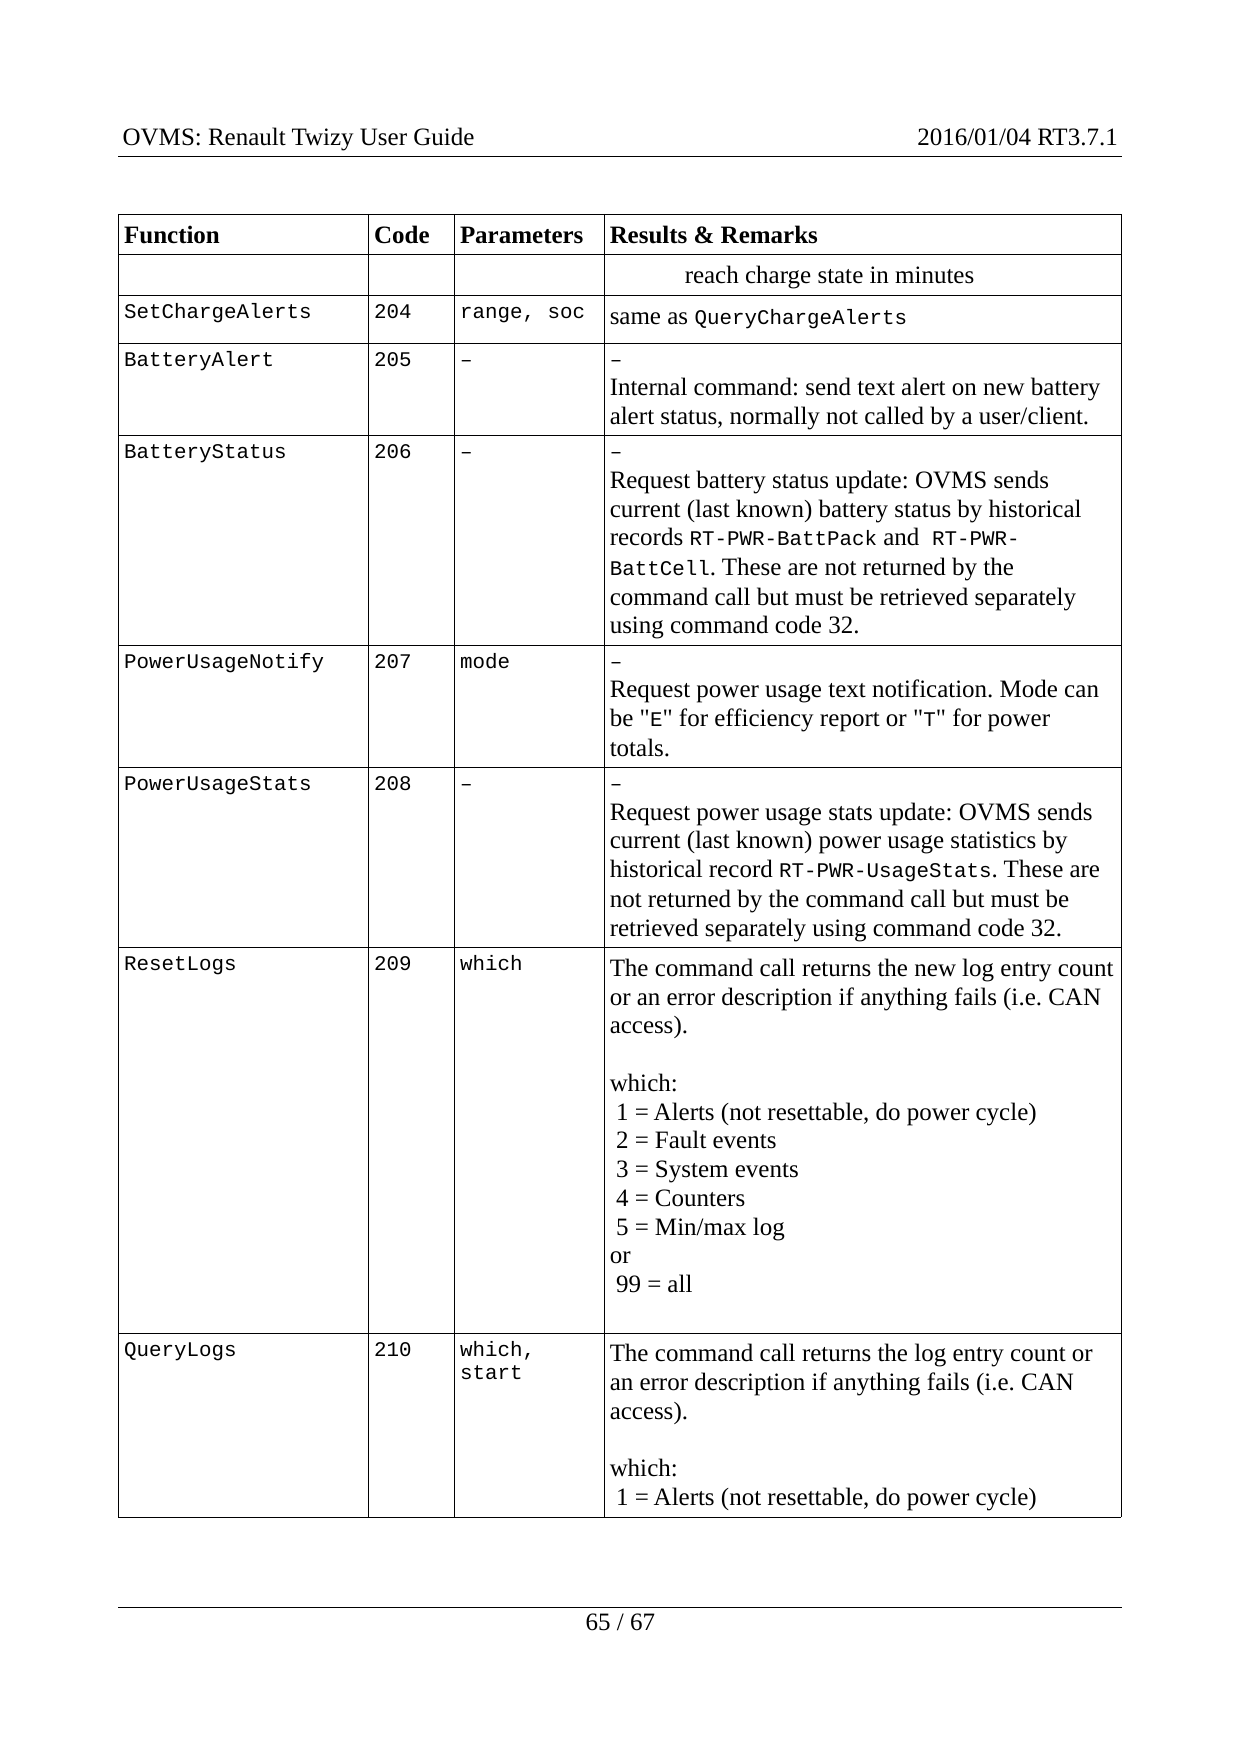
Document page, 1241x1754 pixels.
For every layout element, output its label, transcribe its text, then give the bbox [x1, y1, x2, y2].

table_cell mode [455, 646, 604, 767]
table_cell 207 [369, 646, 454, 767]
table_cell The command call returns the new log entry count or an error description if anything fails (i.e. CAN access). which: 1 = Alerts (not resettable, do power cycle) 2 = Fault events 3 = System events 4 = Counters 5 = Min/max log or 99 = all [605, 948, 1121, 1333]
table_cell [455, 255, 604, 295]
table_cell – Request power usage text notification. Mode can be "E" for efficiency report or "T" for power totals. [605, 646, 1121, 767]
table_cell – Internal command: send text alert on new battery alert status, normally not called by a user/client. [605, 344, 1121, 435]
table_cell [119, 255, 368, 295]
table_cell QueryLogs [119, 1334, 368, 1517]
table_cell 204 [369, 296, 454, 343]
table_cell [369, 255, 454, 295]
table_cell – [455, 768, 604, 947]
table_cell 208 [369, 768, 454, 947]
table_cell 205 [369, 344, 454, 435]
table_cell SetChargeAlerts [119, 296, 368, 343]
table_cell BatteryAlert [119, 344, 368, 435]
table_cell reach charge state in minutes [605, 255, 1121, 295]
table_cell – Request battery status update: OVMS sends current (last known) battery status by historical records RT-PWR-BattPack and RT-PWR-BattCell. These are not returned by the command call but must be retrieved separately using command code 32. [605, 436, 1121, 645]
table_cell BatteryStatus [119, 436, 368, 645]
table_cell 209 [369, 948, 454, 1333]
table_header Code [369, 215, 454, 254]
table_header Parameters [455, 215, 604, 254]
table_cell PowerUsageNotify [119, 646, 368, 767]
table_cell 210 [369, 1334, 454, 1517]
table_cell range, soc [455, 296, 604, 343]
table_cell which [455, 948, 604, 1333]
table_cell The command call returns the log entry count or an error description if anything fails (i.e. CAN access). which: 1 = Alerts (not resettable, do power cycle) [605, 1334, 1121, 1517]
table_cell PowerUsageStats [119, 768, 368, 947]
table_header Function [119, 215, 368, 254]
table_header Results & Remarks [605, 215, 1121, 254]
table_cell – [455, 436, 604, 645]
table_cell – Request power usage stats update: OVMS sends current (last known) power usage statistics by historical record RT-PWR-UsageStats. These are not returned by the command call but must be retrieved separately using command code 32. [605, 768, 1121, 947]
table_cell ResetLogs [119, 948, 368, 1333]
table_cell same as QueryChargeAlerts [605, 296, 1121, 343]
table_cell – [455, 344, 604, 435]
table_cell 206 [369, 436, 454, 645]
table_cell which, start [455, 1334, 604, 1517]
